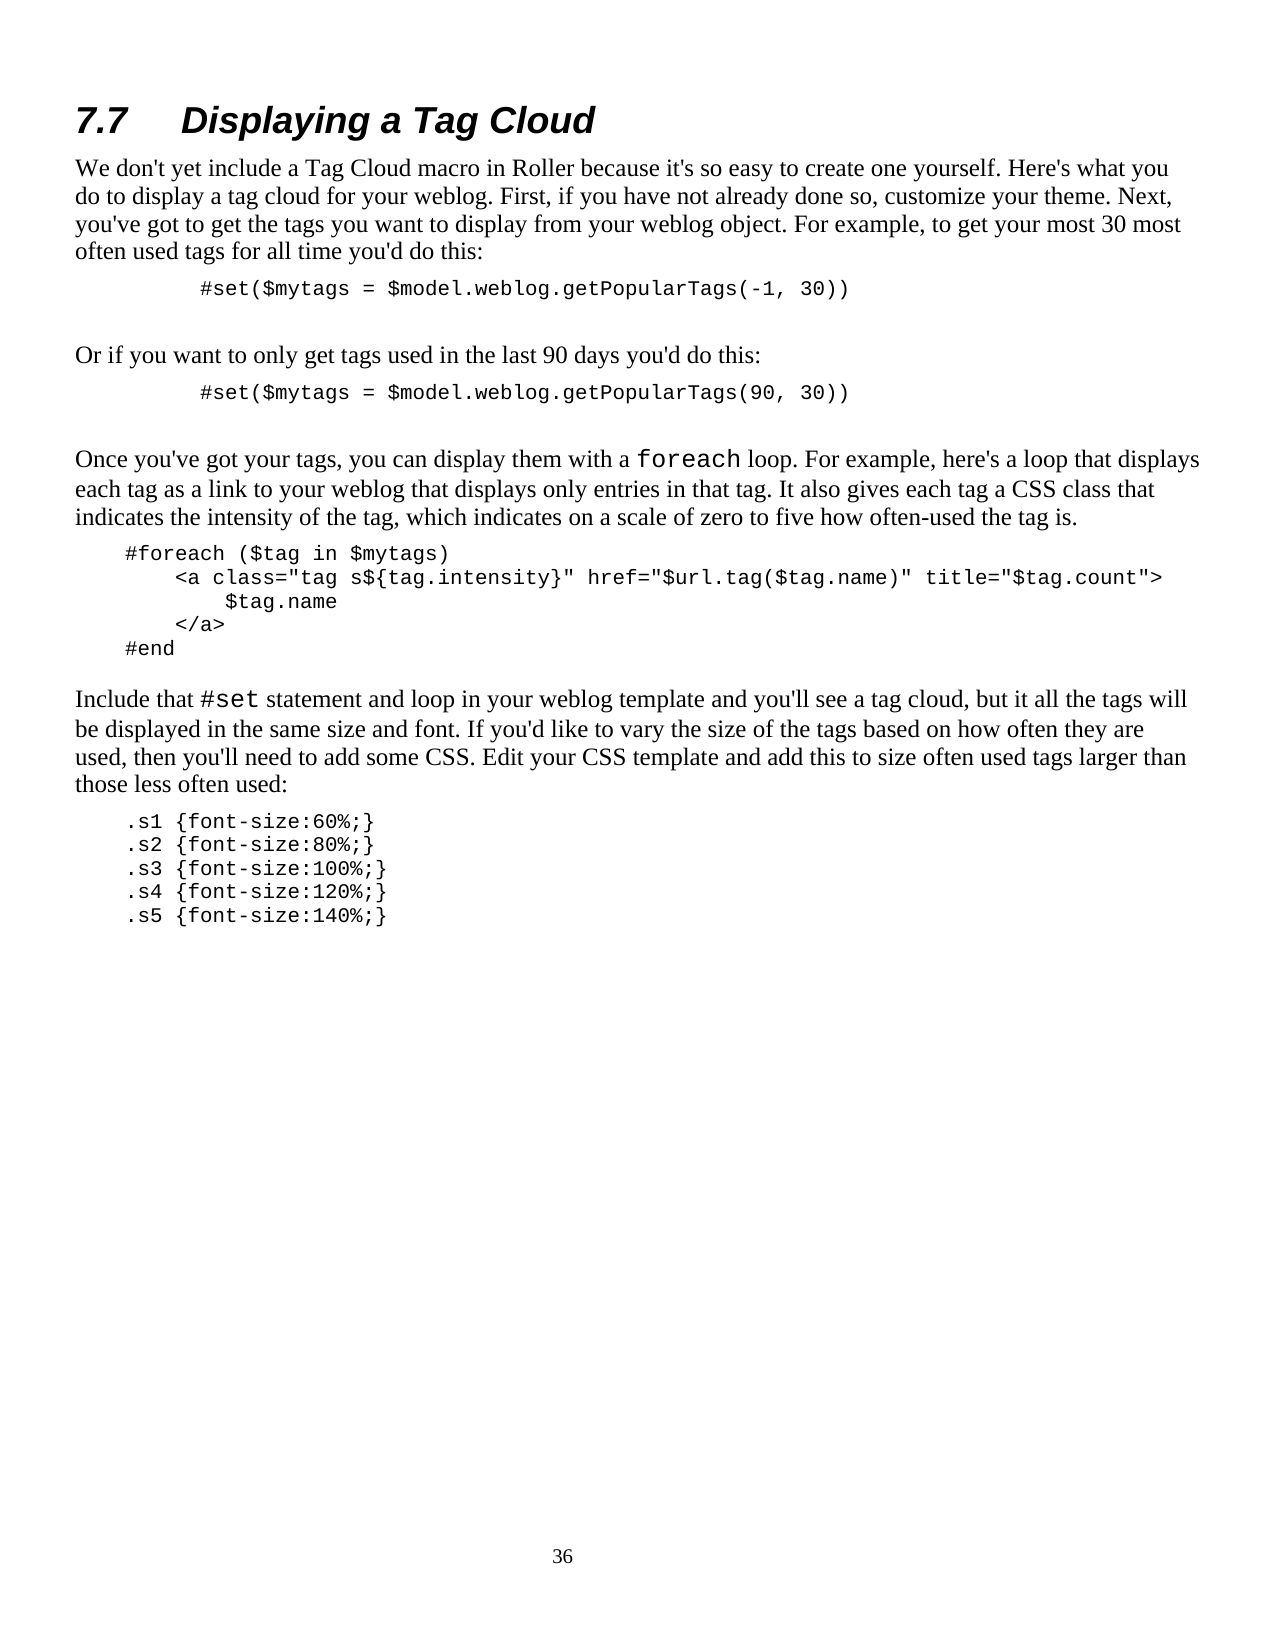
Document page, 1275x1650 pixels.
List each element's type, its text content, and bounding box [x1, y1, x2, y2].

text Once you've got your tags, you can display them with a foreach loop. For example, here's a loop that displays each tag as a link to your weblog that displays only entries in that tag. It also gives each tag a CSS class that indicates the intensity of the tag, which indicates on a scale of zero to five how often-used the tag is. [75, 446, 1200, 531]
text <a class="tag s${tag.intensity}" href="$url.tag($tag.name)" title="$tag.count"> [75, 567, 1200, 591]
text #set($mytags = $model.weblog.getPopularTags(-1, 30)) [75, 278, 1200, 301]
text </a> [75, 614, 1200, 638]
text #foreach ($tag in $mytags) [75, 543, 1200, 567]
text .s3 {font-size:100%;} [75, 858, 1200, 882]
text We don't yet include a Tag Cloud macro in Roller because it's so easy to create one yourself. Here's what you do to display a tag cloud for your weblog. First, if you have not already done so, customize your theme. Next, you've got to get the tags you want to display from your weblog object. For example, to get your most 30 most often used tags for all time you'd do this: [75, 154, 1200, 265]
text .s5 {font-size:140%;} [75, 905, 1200, 929]
text .s4 {font-size:120%;} [75, 882, 1200, 905]
text #set($mytags = $model.weblog.getPopularTags(90, 30)) [75, 382, 1200, 405]
subtitle Displaying a Tag Cloud [75, 100, 1200, 142]
text Or if you want to only get tags used in the last 90 days you'd do this: [75, 342, 1200, 369]
text Include that #set statement and loop in your weblog template and you'll see a tag cloud, but it all the tags will be displayed in the same size and font. If you'd like to vary the size of the tags based on how often they are used, then you'll need to add some CSS. Edit your CSS template and add this to size often used tags larger than those less often used: [75, 685, 1200, 798]
text .s2 {font-size:80%;} [75, 834, 1200, 858]
text $tag.name [75, 591, 1200, 614]
text .s1 {font-size:60%;} [75, 811, 1200, 834]
text #end [75, 638, 1200, 662]
